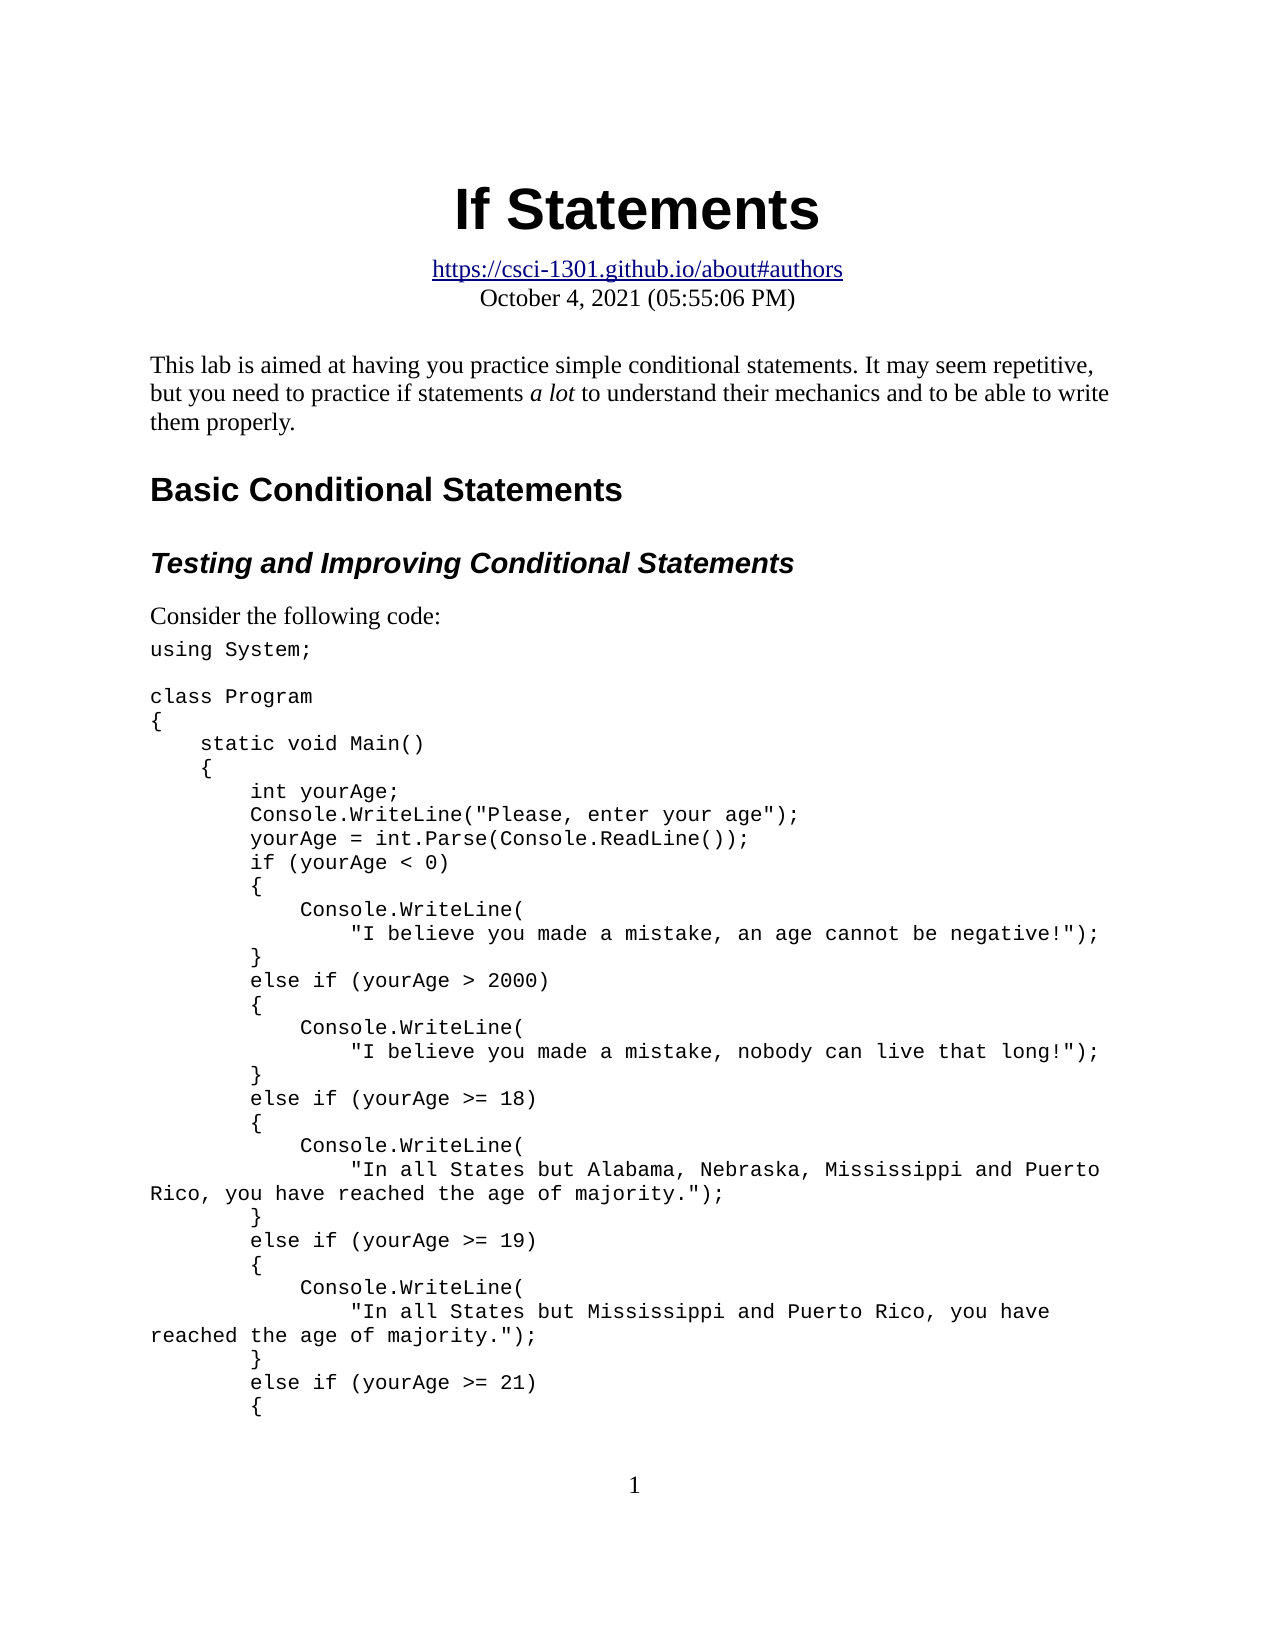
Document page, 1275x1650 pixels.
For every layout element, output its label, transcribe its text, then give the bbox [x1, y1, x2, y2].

text { [150, 757, 1125, 781]
text { [150, 1396, 1125, 1419]
subtitle Testing and Improving Conditional Statements [150, 546, 1125, 580]
text { [150, 1112, 1125, 1135]
text static void Main() [150, 733, 1125, 757]
text October 4, 2021 (05:55:06 PM) [150, 283, 1125, 312]
text using System; [150, 639, 1125, 662]
text Console.WriteLine("Please, enter your age"); [150, 804, 1125, 828]
text Consider the following code: [150, 601, 1125, 630]
text else if (yourAge > 2000) [150, 970, 1125, 993]
text { [150, 1254, 1125, 1277]
text https://csci-1301.github.io/about#authors [150, 254, 1125, 283]
text else if (yourAge >= 18) [150, 1088, 1125, 1112]
text class Program [150, 686, 1125, 710]
text "In all States but Alabama, Nebraska, Mississippi and Puerto Rico, you have reached the age of majority."); [150, 1159, 1125, 1206]
text if (yourAge < 0) [150, 852, 1125, 875]
text else if (yourAge >= 21) [150, 1372, 1125, 1396]
text Console.WriteLine( [150, 899, 1125, 923]
text Console.WriteLine( [150, 1277, 1125, 1301]
text yourAge = int.Parse(Console.ReadLine()); [150, 828, 1125, 852]
text else if (yourAge >= 19) [150, 1230, 1125, 1254]
text } [150, 1206, 1125, 1230]
text { [150, 875, 1125, 899]
text "I believe you made a mistake, an age cannot be negative!"); [150, 923, 1125, 946]
text This lab is aimed at having you practice simple conditional statements. It may seem repetitive, but you need to practice if statements a lot to understand their mechanics and to be able to write them properly. [150, 350, 1125, 436]
text "In all States but Mississippi and Puerto Rico, you have reached the age of majority."); [150, 1301, 1125, 1348]
text } [150, 1064, 1125, 1088]
text { [150, 993, 1125, 1017]
text } [150, 1348, 1125, 1372]
text Console.WriteLine( [150, 1135, 1125, 1159]
text int yourAge; [150, 781, 1125, 804]
text Console.WriteLine( [150, 1017, 1125, 1041]
text } [150, 946, 1125, 970]
subtitle Basic Conditional Statements [150, 470, 1125, 509]
text "I believe you made a mistake, nobody can live that long!"); [150, 1041, 1125, 1064]
title If Statements [150, 175, 1125, 242]
text { [150, 710, 1125, 733]
